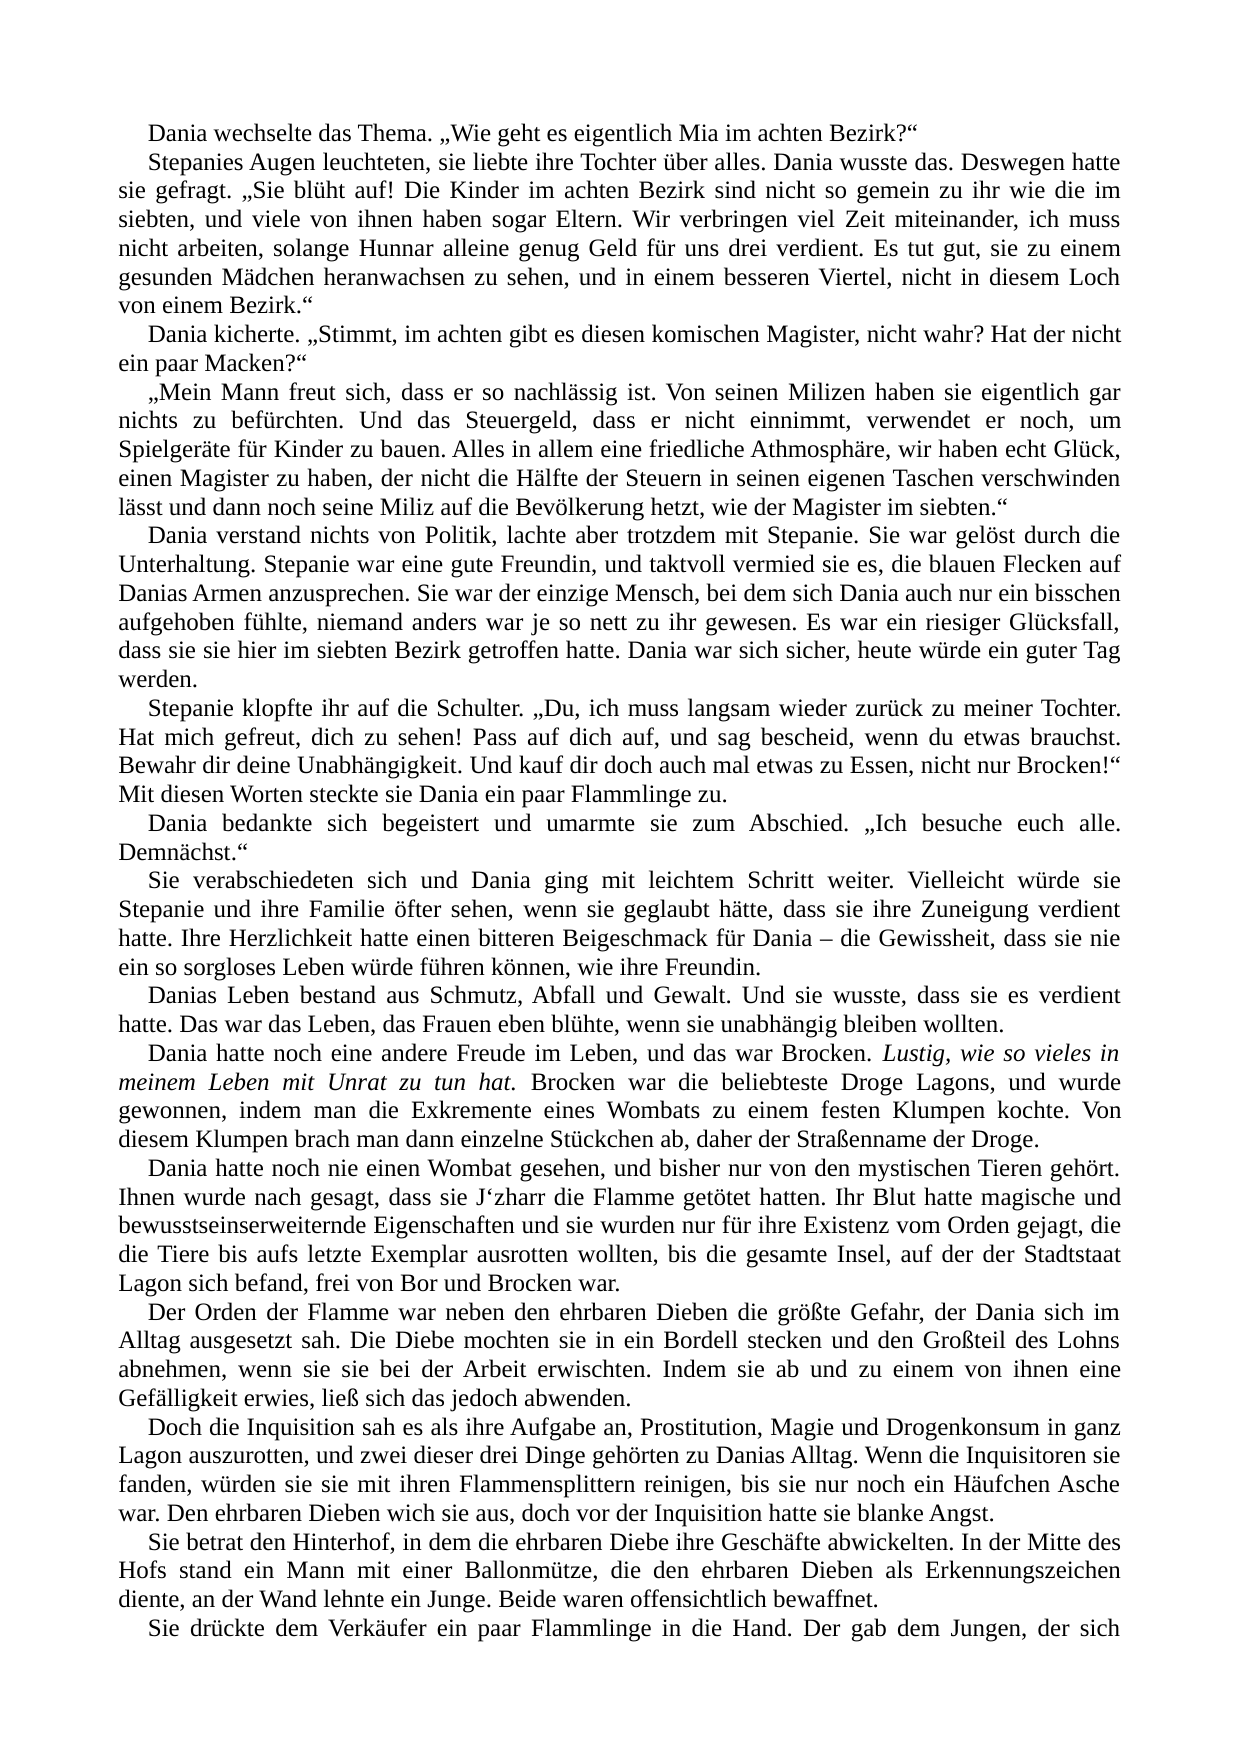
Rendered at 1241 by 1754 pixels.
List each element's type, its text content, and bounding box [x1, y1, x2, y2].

text „Mein Mann freut sich, dass er so nachlässig ist. Von seinen Milizen haben sie eigentlich gar nichts zu befürchten. Und das Steuergeld, dass er nicht einnimmt, verwendet er noch, um Spielgeräte für Kinder zu bauen. Alles in allem eine friedliche Athmosphäre, wir haben echt Glück, einen Magister zu haben, der nicht die Hälfte der Steuern in seinen eigenen Taschen verschwinden lässt und dann noch seine Miliz auf die Bevölkerung hetzt, wie der Magister im siebten.“ [118, 377, 1122, 521]
text Dania hatte noch nie einen Wombat gesehen, und bisher nur von den mystischen Tieren gehört. Ihnen wurde nach gesagt, dass sie J‘zharr die Flamme getötet hatten. Ihr Blut hatte magische und bewusstseinserweiternde Eigenschaften und sie wurden nur für ihre Existenz vom Orden gejagt, die die Tiere bis aufs letzte Exemplar ausrotten wollten, bis die gesamte Insel, auf der der Stadtstaat Lagon sich befand, frei von Bor und Brocken war. [118, 1153, 1122, 1297]
text Doch die Inquisition sah es als ihre Aufgabe an, Prostitution, Magie und Drogenkonsum in ganz Lagon auszurotten, und zwei dieser drei Dinge gehörten zu Danias Alltag. Wenn die Inquisitoren sie fanden, würden sie sie mit ihren Flammensplittern reinigen, bis sie nur noch ein Häufchen Asche war. Den ehrbaren Dieben wich sie aus, doch vor der Inquisition hatte sie blanke Angst. [118, 1412, 1122, 1527]
text Dania verstand nichts von Politik, lachte aber trotzdem mit Stepanie. Sie war gelöst durch die Unterhaltung. Stepanie war eine gute Freundin, und taktvoll vermied sie es, die blauen Flecken auf Danias Armen anzusprechen. Sie war der einzige Mensch, bei dem sich Dania auch nur ein bisschen aufgehoben fühlte, niemand anders war je so nett zu ihr gewesen. Es war ein riesiger Glücksfall, dass sie sie hier im siebten Bezirk getroffen hatte. Dania war sich sicher, heute würde ein guter Tag werden. [118, 521, 1122, 693]
text Dania hatte noch eine andere Freude im Leben, und das war Brocken. Lustig, wie so vieles in meinem Leben mit Unrat zu tun hat. Brocken war die beliebteste Droge Lagons, und wurde gewonnen, indem man die Exkremente eines Wombats zu einem festen Klumpen kochte. Von diesem Klumpen brach man dann einzelne Stückchen ab, daher der Straßenname der Droge. [118, 1038, 1122, 1153]
text Stepanie klopfte ihr auf die Schulter. „Du, ich muss langsam wieder zurück zu meiner Tochter. Hat mich gefreut, dich zu sehen! Pass auf dich auf, und sag bescheid, wenn du etwas brauchst. Bewahr dir deine Unabhängigkeit. Und kauf dir doch auch mal etwas zu Essen, nicht nur Brocken!“ Mit diesen Worten steckte sie Dania ein paar Flammlinge zu. [118, 693, 1122, 808]
text Stepanies Augen leuchteten, sie liebte ihre Tochter über alles. Dania wusste das. Deswegen hatte sie gefragt. „Sie blüht auf! Die Kinder im achten Bezirk sind nicht so gemein zu ihr wie die im siebten, und viele von ihnen haben sogar Eltern. Wir verbringen viel Zeit miteinander, ich muss nicht arbeiten, solange Hunnar alleine genug Geld für uns drei verdient. Es tut gut, sie zu einem gesunden Mädchen heranwachsen zu sehen, und in einem besseren Viertel, nicht in diesem Loch von einem Bezirk.“ [118, 147, 1122, 319]
text Sie verabschiedeten sich und Dania ging mit leichtem Schritt weiter. Vielleicht würde sie Stepanie und ihre Familie öfter sehen, wenn sie geglaubt hätte, dass sie ihre Zuneigung verdient hatte. Ihre Herzlichkeit hatte einen bitteren Beigeschmack für Dania – die Gewissheit, dass sie nie ein so sorgloses Leben würde führen können, wie ihre Freundin. [118, 866, 1122, 981]
text Sie drückte dem Verkäufer ein paar Flammlinge in die Hand. Der gab dem Jungen, der sich [118, 1613, 1122, 1642]
text Dania bedankte sich begeistert und umarmte sie zum Abschied. „Ich besuche euch alle. Demnächst.“ [118, 808, 1122, 866]
text Sie betrat den Hinterhof, in dem die ehrbaren Diebe ihre Geschäfte abwickelten. In der Mitte des Hofs stand ein Mann mit einer Ballonmütze, die den ehrbaren Dieben als Erkennungszeichen diente, an der Wand lehnte ein Junge. Beide waren offensichtlich bewaffnet. [118, 1527, 1122, 1613]
text Dania kicherte. „Stimmt, im achten gibt es diesen komischen Magister, nicht wahr? Hat der nicht ein paar Macken?“ [118, 319, 1122, 377]
text Der Orden der Flamme war neben den ehrbaren Dieben die größte Gefahr, der Dania sich im Alltag ausgesetzt sah. Die Diebe mochten sie in ein Bordell stecken und den Großteil des Lohns abnehmen, wenn sie sie bei der Arbeit erwischten. Indem sie ab und zu einem von ihnen eine Gefälligkeit erwies, ließ sich das jedoch abwenden. [118, 1297, 1122, 1412]
text Danias Leben bestand aus Schmutz, Abfall und Gewalt. Und sie wusste, dass sie es verdient hatte. Das war das Leben, das Frauen eben blühte, wenn sie unabhängig bleiben wollten. [118, 981, 1122, 1038]
text Dania wechselte das Thema. „Wie geht es eigentlich Mia im achten Bezirk?“ [118, 118, 1122, 147]
